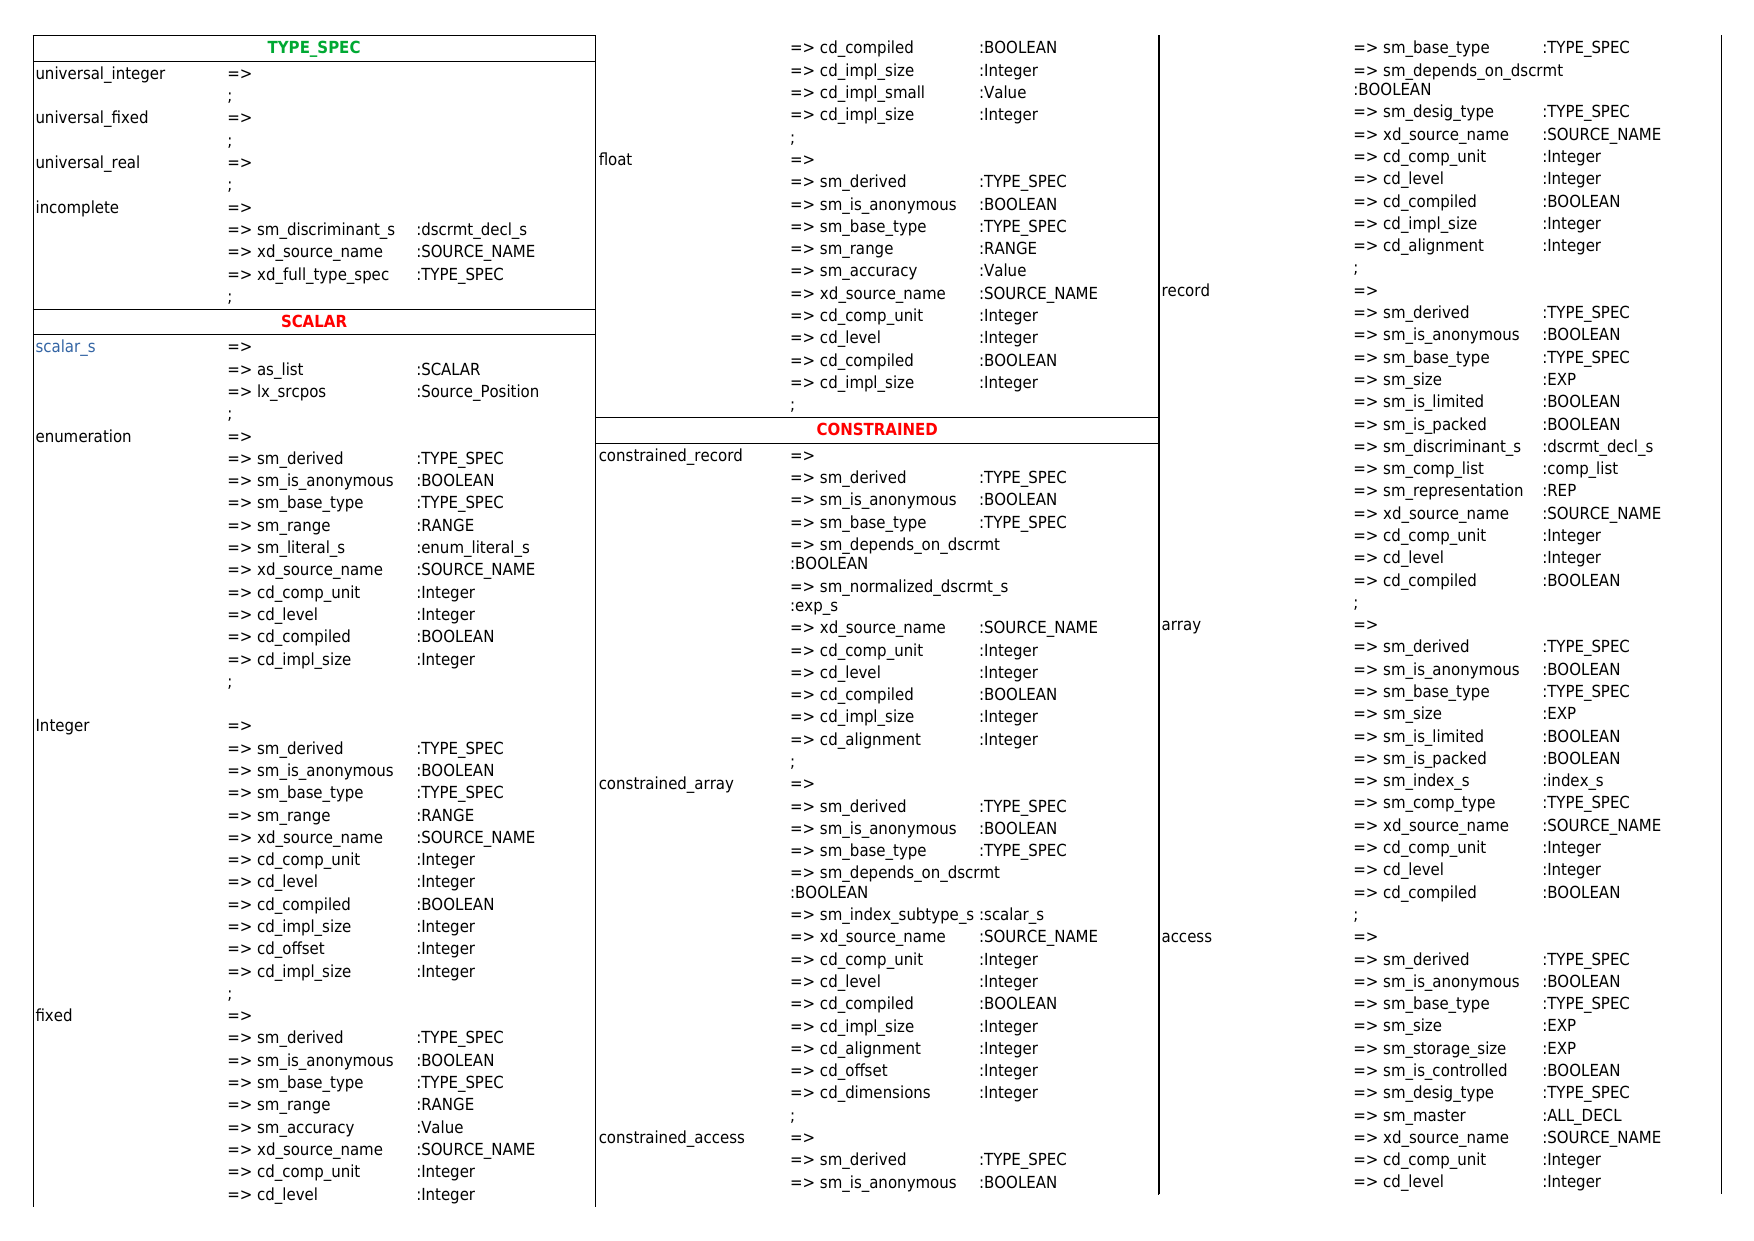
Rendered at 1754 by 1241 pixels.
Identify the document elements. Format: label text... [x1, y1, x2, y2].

text => cd_level :Integer [596, 663, 1158, 685]
text => sm_derived :TYPE_SPEC [596, 172, 1158, 194]
text => xd_source_name :SOURCE_NAME [1160, 124, 1721, 147]
text => sm_is_limited :BOOLEAN [1160, 392, 1721, 414]
text ; [596, 127, 1158, 150]
text => as_list :SCALAR [34, 359, 595, 382]
text => sm_is_anonymous :BOOLEAN [596, 1172, 1158, 1195]
text => cd_compiled :BOOLEAN [596, 350, 1158, 373]
text => cd_comp_unit :Integer [34, 582, 595, 605]
text => cd_comp_unit :Integer [596, 949, 1158, 972]
text => sm_derived :TYPE_SPEC [596, 468, 1158, 490]
text => cd_level :Integer [1160, 1172, 1721, 1194]
text => sm_is_anonymous :BOOLEAN [596, 819, 1158, 841]
text ; [596, 395, 1158, 417]
text universal_real => [34, 153, 595, 175]
text => sm_range :RANGE [34, 805, 595, 828]
text ; [1160, 258, 1721, 281]
text => cd_level :Integer [34, 605, 595, 627]
text => cd_compiled :BOOLEAN [1160, 570, 1721, 593]
text => sm_size :EXP [1160, 1016, 1721, 1038]
text => sm_derived :TYPE_SPEC [596, 1150, 1158, 1172]
text => cd_comp_unit :Integer [34, 1162, 595, 1184]
text SCALAR [34, 310, 595, 334]
text fixed => [34, 1006, 595, 1028]
text => sm_storage_size :EXP [1160, 1038, 1721, 1061]
text ; [34, 86, 595, 108]
text => cd_alignment :Integer [596, 1039, 1158, 1061]
text => sm_derived :TYPE_SPEC [34, 449, 595, 471]
text => cd_level :Integer [596, 972, 1158, 994]
text => cd_alignment :Integer [596, 729, 1158, 752]
text => cd_compiled :BOOLEAN [596, 35, 1158, 61]
text => cd_comp_unit :Integer [596, 306, 1158, 328]
text => sm_is_limited :BOOLEAN [1160, 726, 1721, 749]
text => sm_base_type :TYPE_SPEC [34, 493, 595, 516]
text => sm_base_type :TYPE_SPEC [596, 841, 1158, 863]
text CONSTRAINED [596, 418, 1158, 443]
text => cd_level :Integer [1160, 860, 1721, 882]
text => lx_srcpos :Source_Position [34, 382, 595, 404]
text => sm_accuracy :Value [34, 1117, 595, 1140]
text ; [34, 672, 595, 694]
text => xd_source_name :SOURCE_NAME [1160, 503, 1721, 526]
text => cd_comp_unit :Integer [596, 640, 1158, 663]
text => cd_impl_size :Integer [34, 961, 595, 984]
text => sm_depends_on_dscrmt :BOOLEAN [1160, 61, 1721, 102]
text => sm_base_type :TYPE_SPEC [1160, 347, 1721, 370]
text => xd_source_name :SOURCE_NAME [596, 283, 1158, 306]
text => sm_base_type :TYPE_SPEC [34, 1073, 595, 1095]
text => sm_comp_list :comp_list [1160, 459, 1721, 481]
text constrained_access => [596, 1128, 1158, 1150]
text => sm_derived :TYPE_SPEC [34, 1028, 595, 1051]
text ; [596, 752, 1158, 774]
text => xd_source_name :SOURCE_NAME [596, 618, 1158, 640]
text => sm_size :EXP [1160, 704, 1721, 726]
text => cd_level :Integer [1160, 548, 1721, 570]
text ; [34, 287, 595, 309]
text => cd_compiled :BOOLEAN [1160, 191, 1721, 214]
text Integer => [34, 716, 595, 738]
text => cd_dimensions :Integer [596, 1083, 1158, 1106]
text => sm_base_type :TYPE_SPEC [1160, 994, 1721, 1016]
text => cd_comp_unit :Integer [1160, 147, 1721, 169]
text => xd_source_name :SOURCE_NAME [34, 1140, 595, 1162]
text => sm_discriminant_s :dscrmt_decl_s [1160, 437, 1721, 459]
text ; [1160, 593, 1721, 615]
text => sm_derived :TYPE_SPEC [596, 796, 1158, 819]
text => cd_comp_unit :Integer [1160, 838, 1721, 860]
text => sm_derived :TYPE_SPEC [1160, 637, 1721, 659]
text => sm_is_anonymous :BOOLEAN [34, 1051, 595, 1073]
text array => [1160, 615, 1721, 637]
text => sm_range :RANGE [34, 1095, 595, 1117]
text ; [34, 404, 595, 426]
text ; [34, 984, 595, 1006]
text TYPE_SPEC [34, 36, 595, 61]
text constrained_record => [596, 444, 1158, 468]
text => sm_master :ALL_DECL [1160, 1105, 1721, 1128]
text => sm_depends_on_dscrmt :BOOLEAN [596, 863, 1158, 905]
text => sm_literal_s :enum_literal_s [34, 538, 595, 560]
text => sm_representation :REP [1160, 481, 1721, 503]
text => sm_desig_type :TYPE_SPEC [1160, 102, 1721, 124]
text ; [34, 131, 595, 153]
text => sm_base_type :TYPE_SPEC [596, 512, 1158, 535]
text float => [596, 150, 1158, 172]
text => sm_is_packed :BOOLEAN [1160, 414, 1721, 437]
text => cd_impl_size :Integer [596, 1016, 1158, 1039]
text constrained_array => [596, 774, 1158, 796]
text => cd_offset :Integer [596, 1061, 1158, 1083]
text => cd_level :Integer [1160, 169, 1721, 191]
text => sm_derived :TYPE_SPEC [34, 738, 595, 761]
text => cd_compiled :BOOLEAN [596, 994, 1158, 1016]
text => sm_base_type :TYPE_SPEC [1160, 682, 1721, 704]
text => sm_base_type :TYPE_SPEC [34, 783, 595, 805]
text => sm_range :RANGE [596, 239, 1158, 261]
text => sm_is_anonymous :BOOLEAN [596, 490, 1158, 512]
text => sm_is_packed :BOOLEAN [1160, 749, 1721, 771]
text => sm_depends_on_dscrmt :BOOLEAN [596, 535, 1158, 576]
text => xd_source_name :SOURCE_NAME [596, 927, 1158, 949]
text => sm_desig_type :TYPE_SPEC [1160, 1083, 1721, 1105]
text => sm_is_anonymous :BOOLEAN [1160, 972, 1721, 994]
text => sm_range :RANGE [34, 516, 595, 538]
text => sm_is_controlled :BOOLEAN [1160, 1061, 1721, 1083]
text => cd_comp_unit :Integer [34, 850, 595, 872]
text => cd_comp_unit :Integer [1160, 526, 1721, 548]
text => sm_is_anonymous :BOOLEAN [34, 471, 595, 493]
text => sm_index_subtype_s :scalar_s [596, 905, 1158, 927]
text => sm_base_type :TYPE_SPEC [1160, 35, 1721, 61]
text => sm_is_anonymous :BOOLEAN [1160, 659, 1721, 682]
text => cd_impl_size :Integer [596, 61, 1158, 83]
text => sm_is_anonymous :BOOLEAN [596, 194, 1158, 217]
text ; [34, 175, 595, 197]
text => sm_accuracy :Value [596, 261, 1158, 283]
text => cd_level :Integer [596, 328, 1158, 350]
text => cd_impl_size :Integer [596, 707, 1158, 729]
text => sm_discriminant_s :dscrmt_decl_s [34, 220, 595, 242]
text => cd_impl_size :Integer [34, 649, 595, 672]
text => sm_index_s :index_s [1160, 771, 1721, 793]
text ; [1160, 905, 1721, 927]
text ; [596, 1106, 1158, 1128]
text => cd_impl_small :Value [596, 83, 1158, 105]
text => sm_derived :TYPE_SPEC [1160, 303, 1721, 325]
text => xd_source_name :SOURCE_NAME [1160, 816, 1721, 838]
text => cd_comp_unit :Integer [1160, 1150, 1721, 1172]
text => cd_alignment :Integer [1160, 236, 1721, 258]
text universal_fixed => [34, 108, 595, 131]
text => xd_source_name :SOURCE_NAME [34, 560, 595, 582]
text => cd_compiled :BOOLEAN [596, 685, 1158, 707]
text => cd_level :Integer [34, 872, 595, 894]
text => cd_level :Integer [34, 1184, 595, 1207]
text => sm_comp_type :TYPE_SPEC [1160, 793, 1721, 816]
text => cd_impl_size :Integer [596, 105, 1158, 127]
text => sm_derived :TYPE_SPEC [1160, 949, 1721, 972]
text => sm_base_type :TYPE_SPEC [596, 217, 1158, 239]
text => sm_is_anonymous :BOOLEAN [1160, 325, 1721, 347]
text => xd_source_name :SOURCE_NAME [1160, 1128, 1721, 1150]
text => cd_impl_size :Integer [596, 373, 1158, 395]
text enumeration => [34, 426, 595, 449]
text => cd_impl_size :Integer [34, 917, 595, 939]
text => cd_compiled :BOOLEAN [34, 894, 595, 917]
text record => [1160, 281, 1721, 303]
text => cd_compiled :BOOLEAN [34, 627, 595, 649]
text universal_integer => [34, 62, 595, 86]
text => xd_full_type_spec :TYPE_SPEC [34, 264, 595, 287]
text => cd_impl_size :Integer [1160, 214, 1721, 236]
text incomplete => [34, 197, 595, 220]
text scalar_s => [34, 335, 595, 359]
text access => [1160, 927, 1721, 949]
text => sm_size :EXP [1160, 370, 1721, 392]
text => cd_offset :Integer [34, 939, 595, 961]
text => xd_source_name :SOURCE_NAME [34, 242, 595, 264]
text => xd_source_name :SOURCE_NAME [34, 828, 595, 850]
text => sm_normalized_dscrmt_s :exp_s [596, 576, 1158, 618]
text => sm_is_anonymous :BOOLEAN [34, 761, 595, 783]
text => cd_compiled :BOOLEAN [1160, 882, 1721, 905]
